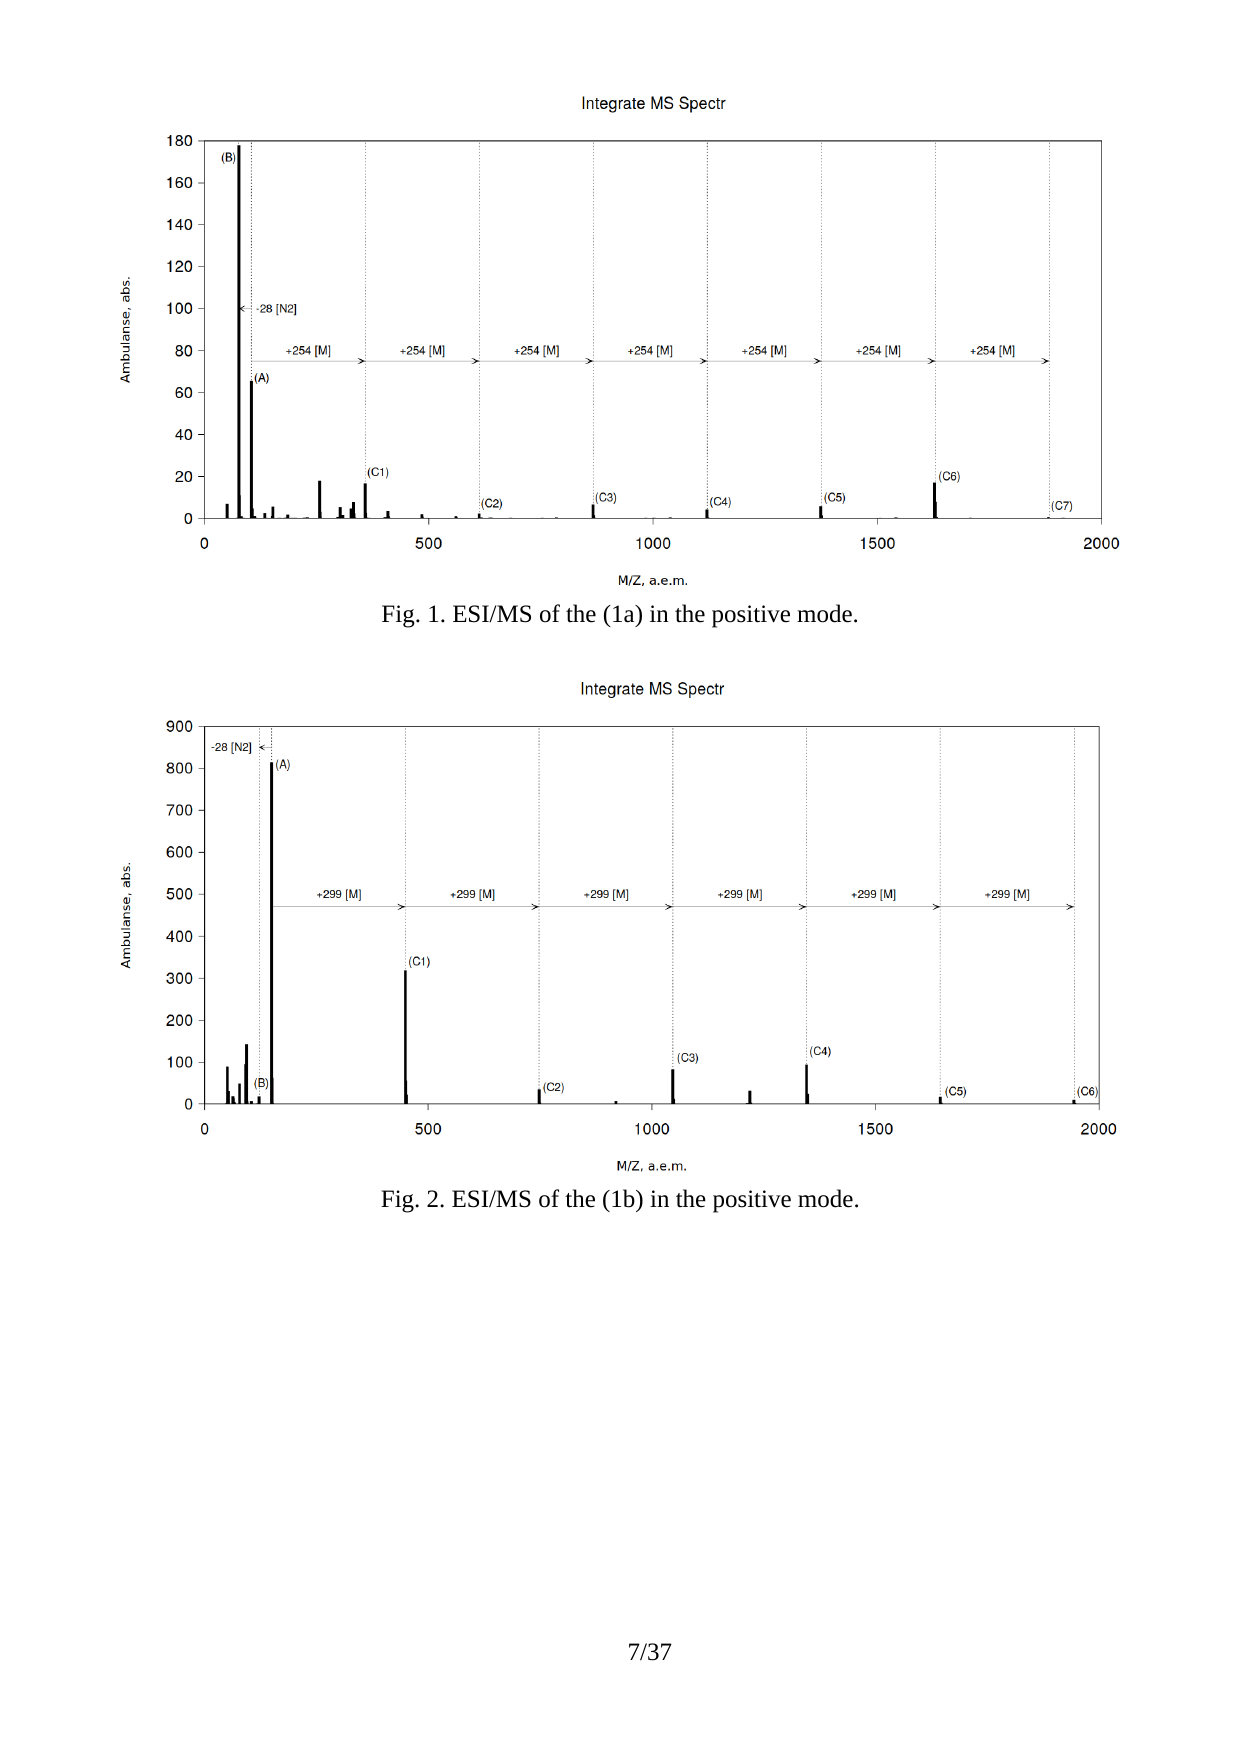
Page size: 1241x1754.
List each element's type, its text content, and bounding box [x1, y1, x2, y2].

picture [118, 88, 1123, 591]
text Fig. 2. ESI/MS of the (1b) in the positive mode. [118, 1184, 1122, 1213]
picture [118, 673, 1123, 1176]
text Fig. 1. ESI/MS of the (1a) in the positive mode. [118, 599, 1122, 628]
